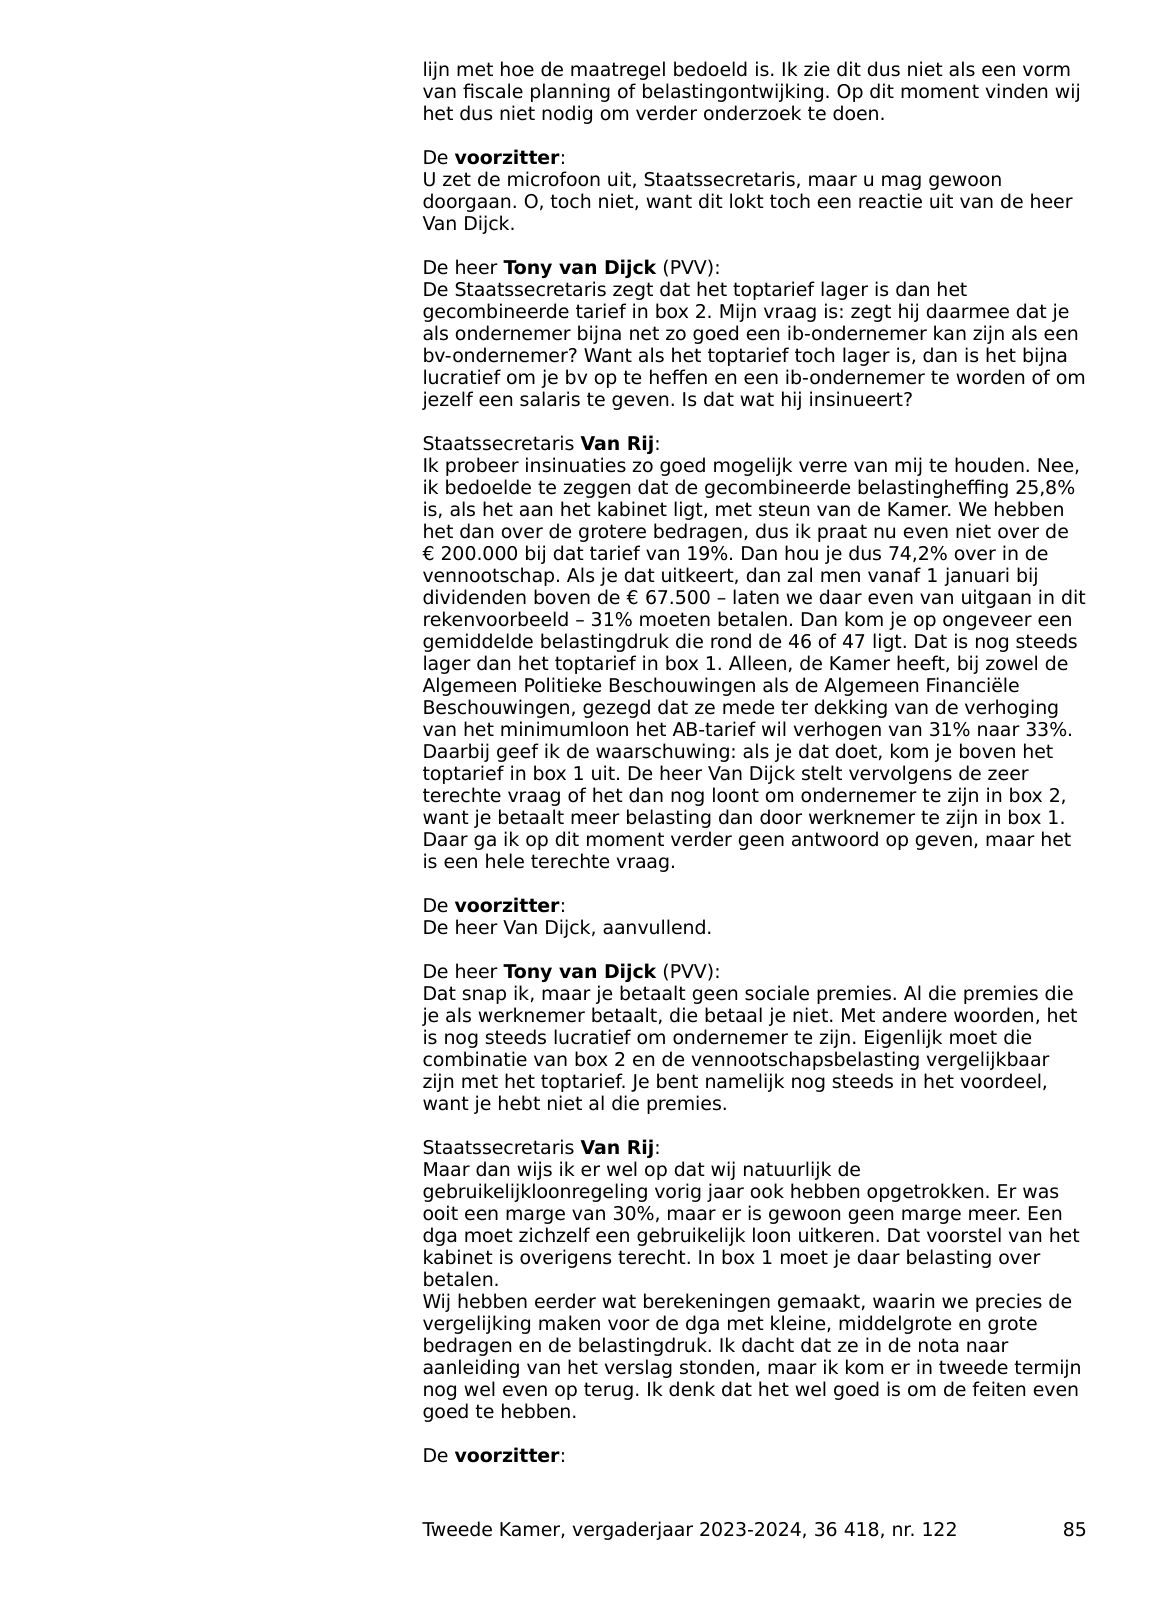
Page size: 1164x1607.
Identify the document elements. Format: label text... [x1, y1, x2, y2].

text De heer Tony van Dijck (PVV): [422, 257, 1087, 279]
text lijn met hoe de maatregel bedoeld is. Ik zie dit dus niet als een vorm van fiscale planning of belastingontwijking. Op dit moment vinden wij het dus niet nodig om verder onderzoek te doen. [422, 59, 1087, 125]
text Wij hebben eerder wat berekeningen gemaakt, waarin we precies de vergelijking maken voor de dga met kleine, middelgrote en grote bedragen en de belastingdruk. Ik dacht dat ze in de nota naar aanleiding van het verslag stonden, maar ik kom er in tweede termijn nog wel even op terug. Ik denk dat het wel goed is om de feiten even goed te hebben. [422, 1291, 1087, 1423]
text Staatssecretaris Van Rij: [422, 1137, 1087, 1159]
text De heer Van Dijck, aanvullend. [422, 917, 1087, 939]
text De Staatssecretaris zegt dat het toptarief lager is dan het gecombineerde tarief in box 2. Mijn vraag is: zegt hij daarmee dat je als ondernemer bijna net zo goed een ib-ondernemer kan zijn als een bv-ondernemer? Want als het toptarief toch lager is, dan is het bijna lucratief om je bv op te heffen en een ib-ondernemer te worden of om jezelf een salaris te geven. Is dat wat hij insinueert? [422, 279, 1087, 411]
text Maar dan wijs ik er wel op dat wij natuurlijk de gebruikelijkloonregeling vorig jaar ook hebben opgetrokken. Er was ooit een marge van 30%, maar er is gewoon geen marge meer. Een dga moet zichzelf een gebruikelijk loon uitkeren. Dat voorstel van het kabinet is overigens terecht. In box 1 moet je daar belasting over betalen. [422, 1159, 1087, 1291]
text De voorzitter: [422, 895, 1087, 917]
text De voorzitter: [422, 1445, 1087, 1467]
text Ik probeer insinuaties zo goed mogelijk verre van mij te houden. Nee, ik bedoelde te zeggen dat de gecombineerde belastingheffing 25,8% is, als het aan het kabinet ligt, met steun van de Kamer. We hebben het dan over de grotere bedragen, dus ik praat nu even niet over de € 200.000 bij dat tarief van 19%. Dan hou je dus 74,2% over in de vennootschap. Als je dat uitkeert, dan zal men vanaf 1 januari bij dividenden boven de € 67.500 – laten we daar even van uitgaan in dit rekenvoorbeeld – 31% moeten betalen. Dan kom je op ongeveer een gemiddelde belastingdruk die rond de 46 of 47 ligt. Dat is nog steeds lager dan het toptarief in box 1. Alleen, de Kamer heeft, bij zowel de Algemeen Politieke Beschouwingen als de Algemeen Financiële Beschouwingen, gezegd dat ze mede ter dekking van de verhoging van het minimumloon het AB-tarief wil verhogen van 31% naar 33%. Daarbij geef ik de waarschuwing: als je dat doet, kom je boven het toptarief in box 1 uit. De heer Van Dijck stelt vervolgens de zeer terechte vraag of het dan nog loont om ondernemer te zijn in box 2, want je betaalt meer belasting dan door werknemer te zijn in box 1. Daar ga ik op dit moment verder geen antwoord op geven, maar het is een hele terechte vraag. [422, 455, 1087, 873]
text Dat snap ik, maar je betaalt geen sociale premies. Al die premies die je als werknemer betaalt, die betaal je niet. Met andere woorden, het is nog steeds lucratief om ondernemer te zijn. Eigenlijk moet die combinatie van box 2 en de vennootschapsbelasting vergelijkbaar zijn met het toptarief. Je bent namelijk nog steeds in het voordeel, want je hebt niet al die premies. [422, 983, 1087, 1115]
text De voorzitter: [422, 147, 1087, 169]
text Staatssecretaris Van Rij: [422, 433, 1087, 455]
text U zet de microfoon uit, Staatssecretaris, maar u mag gewoon doorgaan. O, toch niet, want dit lokt toch een reactie uit van de heer Van Dijck. [422, 169, 1087, 235]
text De heer Tony van Dijck (PVV): [422, 961, 1087, 983]
